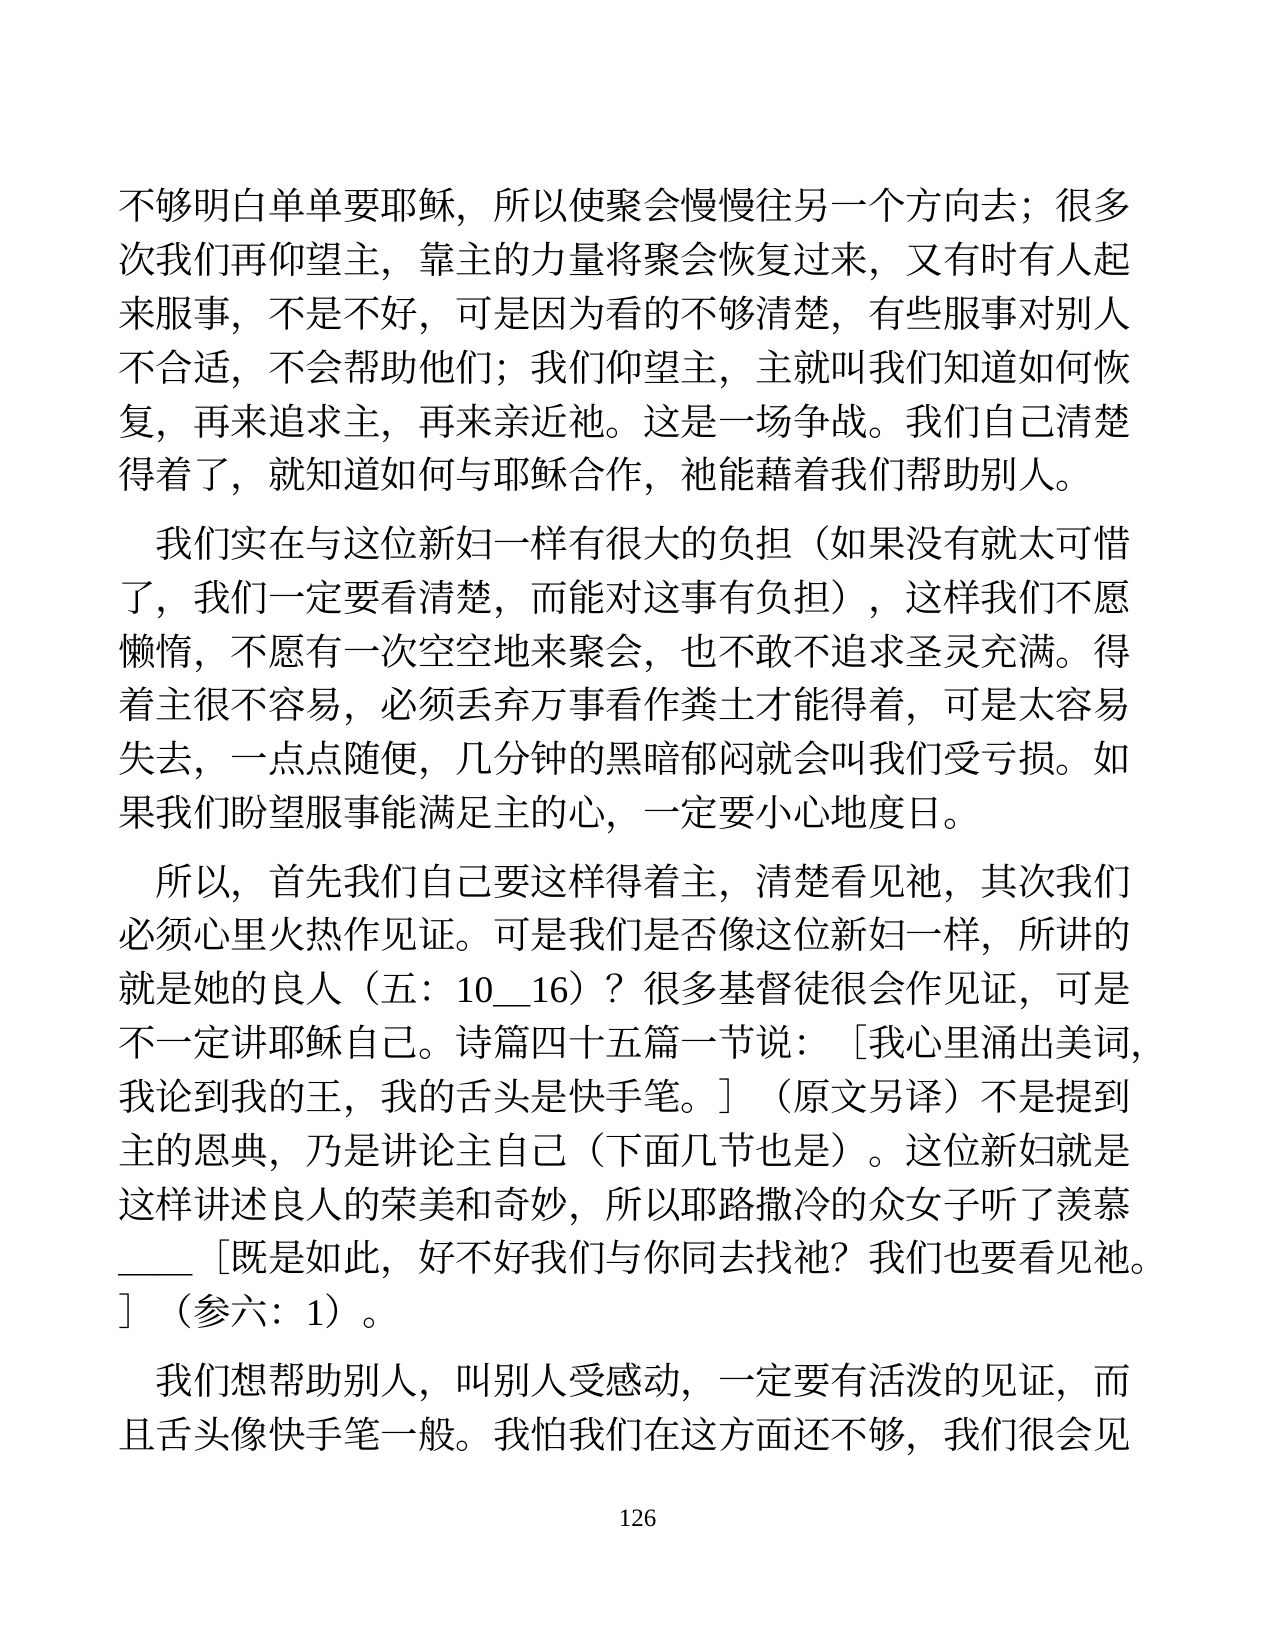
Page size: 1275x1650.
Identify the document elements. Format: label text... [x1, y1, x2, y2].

text 我们想帮助别人，叫别人受感动，一定要有活泼的见证，而且舌头像快手笔一般。我怕我们在这方面还不够，我们很会见 [118, 1351, 1157, 1459]
text 我们实在与这位新妇一样有很大的负担（如果没有就太可惜了，我们一定要看清楚，而能对这事有负担），这样我们不愿懒惰，不愿有一次空空地来聚会，也不敢不追求圣灵充满。得着主很不容易，必须丢弃万事看作粪土才能得着，可是太容易失去，一点点随便，几分钟的黑暗郁闷就会叫我们受亏损。如果我们盼望服事能满足主的心，一定要小心地度日。 [118, 514, 1157, 837]
text 所以，首先我们自己要这样得着主，清楚看见祂，其次我们必须心里火热作见证。可是我们是否像这位新妇一样，所讲的就是她的良人（五：10＿16）？很多基督徒很会作见证，可是不一定讲耶稣自己。诗篇四十五篇一节说：［我心里涌出美词，我论到我的王，我的舌头是快手笔。］（原文另译）不是提到主的恩典，乃是讲论主自己（下面几节也是）。这位新妇就是这样讲述良人的荣美和奇妙，所以耶路撒冷的众女子听了羡慕＿＿［既是如此，好不好我们与你同去找祂？我们也要看见祂。］（参六：1）。 [118, 852, 1157, 1336]
text 不够明白单单要耶稣，所以使聚会慢慢往另一个方向去；很多次我们再仰望主，靠主的力量将聚会恢复过来，又有时有人起来服事，不是不好，可是因为看的不够清楚，有些服事对别人不合适，不会帮助他们；我们仰望主，主就叫我们知道如何恢复，再来追求主，再来亲近祂。这是一场争战。我们自己清楚得着了，就知道如何与耶稣合作，祂能藉着我们帮助别人。 [118, 176, 1157, 499]
